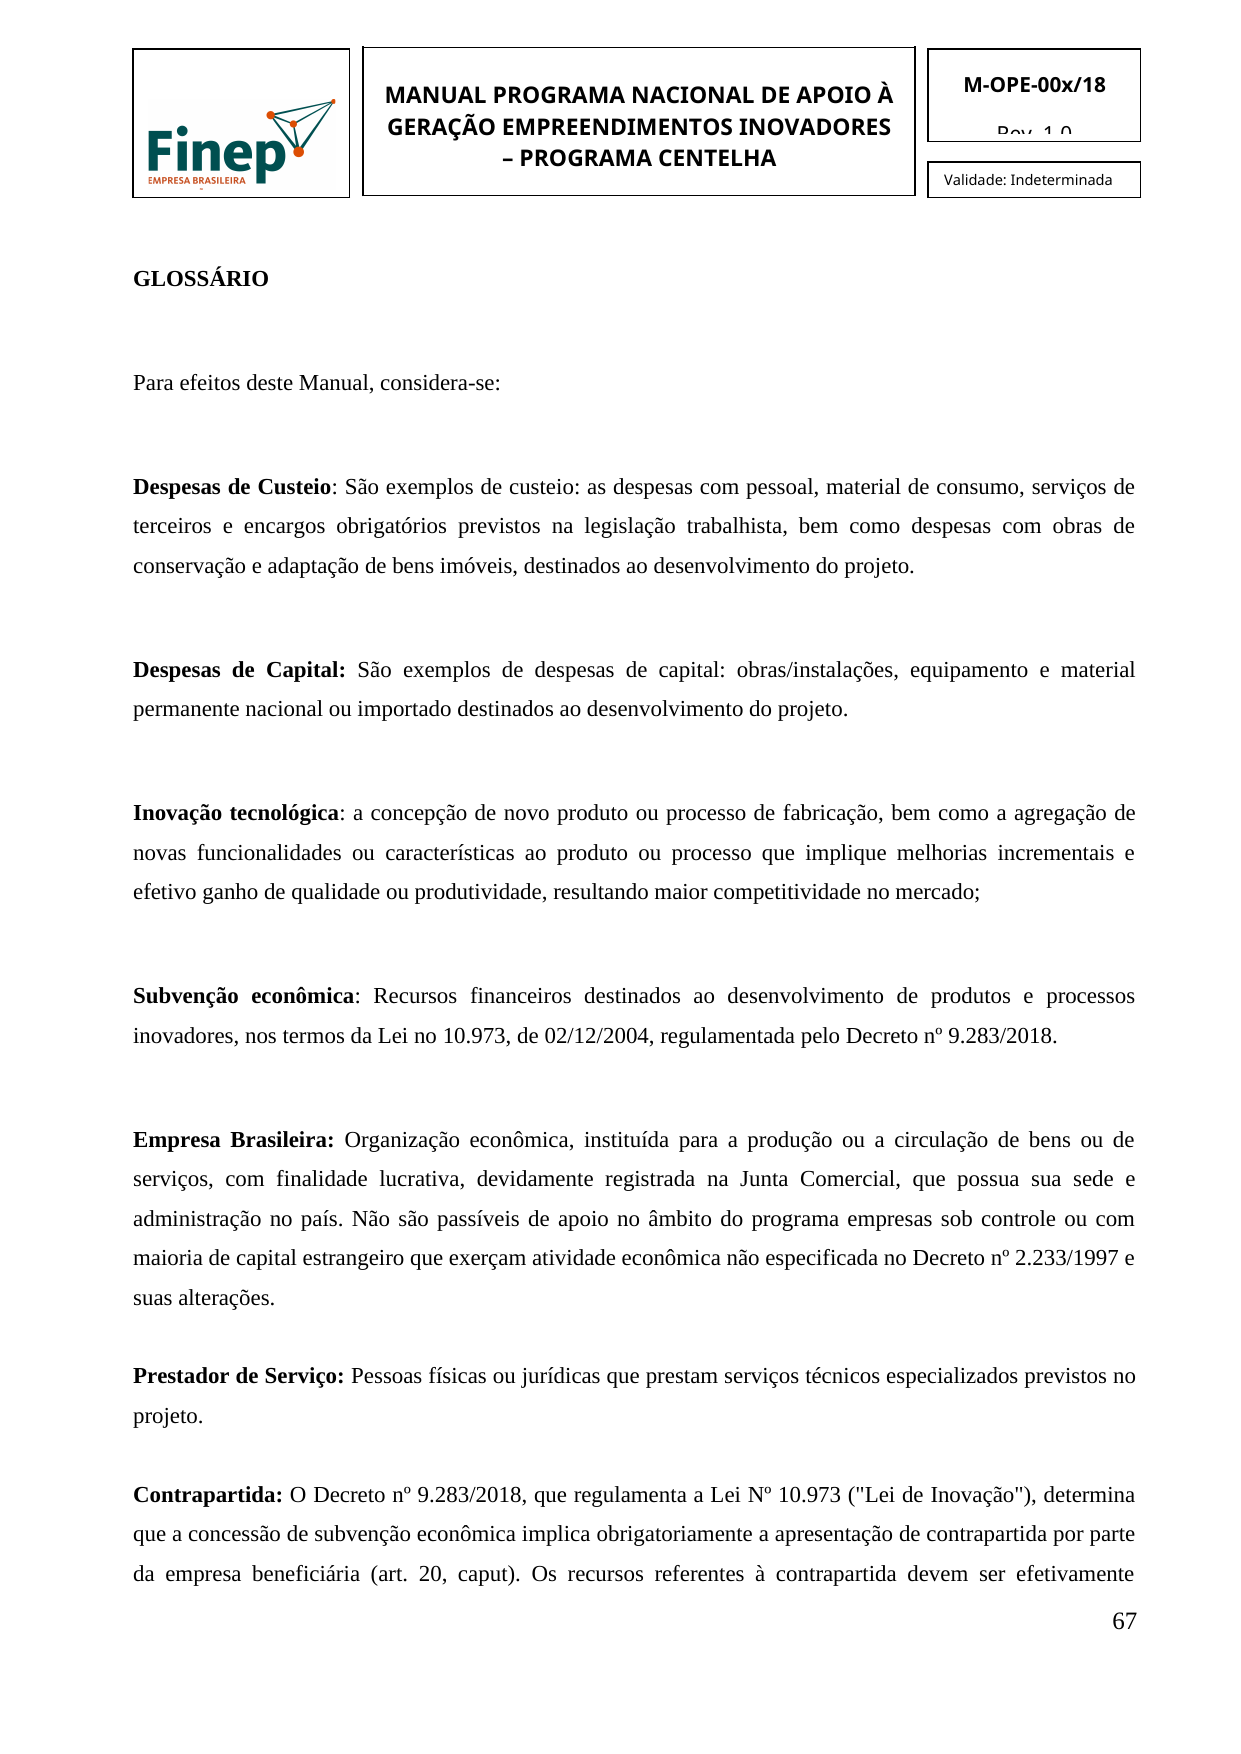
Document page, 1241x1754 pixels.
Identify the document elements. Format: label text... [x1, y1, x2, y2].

text GLOSSÁRIO [133, 265, 1137, 291]
text Subvenção econômica: Recursos financeiros destinados ao desenvolvimento de produtos e processos inovadores, nos termos da Lei no 10.973, de 02/12/2004, regulamentada pelo Decreto nº 9.283/2018. [133, 982, 1137, 1048]
text Prestador de Serviço: Pessoas físicas ou jurídicas que prestam serviços técnicos especializados previstos no projeto. [133, 1362, 1137, 1428]
text Contrapartida: O Decreto nº 9.283/2018, que regulamenta a Lei Nº 10.973 ("Lei de Inovação"), determina que a concessão de subvenção econômica implica obrigatoriamente a apresentação de contrapartida por parte da empresa beneficiária (art. 20, caput). Os recursos referentes à contrapartida devem ser efetivamente [133, 1481, 1137, 1586]
text Para efeitos deste Manual, considera-se: [133, 369, 1137, 395]
text Inovação tecnológica: a concepção de novo produto ou processo de fabricação, bem como a agregação de novas funcionalidades ou características ao produto ou processo que implique melhorias incrementais e efetivo ganho de qualidade ou produtividade, resultando maior competitividade no mercado; [133, 799, 1137, 904]
text Despesas de Custeio: São exemplos de custeio: as despesas com pessoal, material de consumo, serviços de terceiros e encargos obrigatórios previstos na legislação trabalhista, bem como despesas com obras de conservação e adaptação de bens imóveis, destinados ao desenvolvimento do projeto. [133, 473, 1137, 578]
text Empresa Brasileira: Organização econômica, instituída para a produção ou a circulação de bens ou de serviços, com finalidade lucrativa, devidamente registrada na Junta Comercial, que possua sua sede e administração no país. Não são passíveis de apoio no âmbito do programa empresas sob controle ou com maioria de capital estrangeiro que exerçam atividade econômica não especificada no Decreto nº 2.233/1997 e suas alterações. [133, 1126, 1137, 1310]
text Despesas de Capital: São exemplos de despesas de capital: obras/instalações, equipamento e material permanente nacional ou importado destinados ao desenvolvimento do projeto. [133, 656, 1137, 722]
